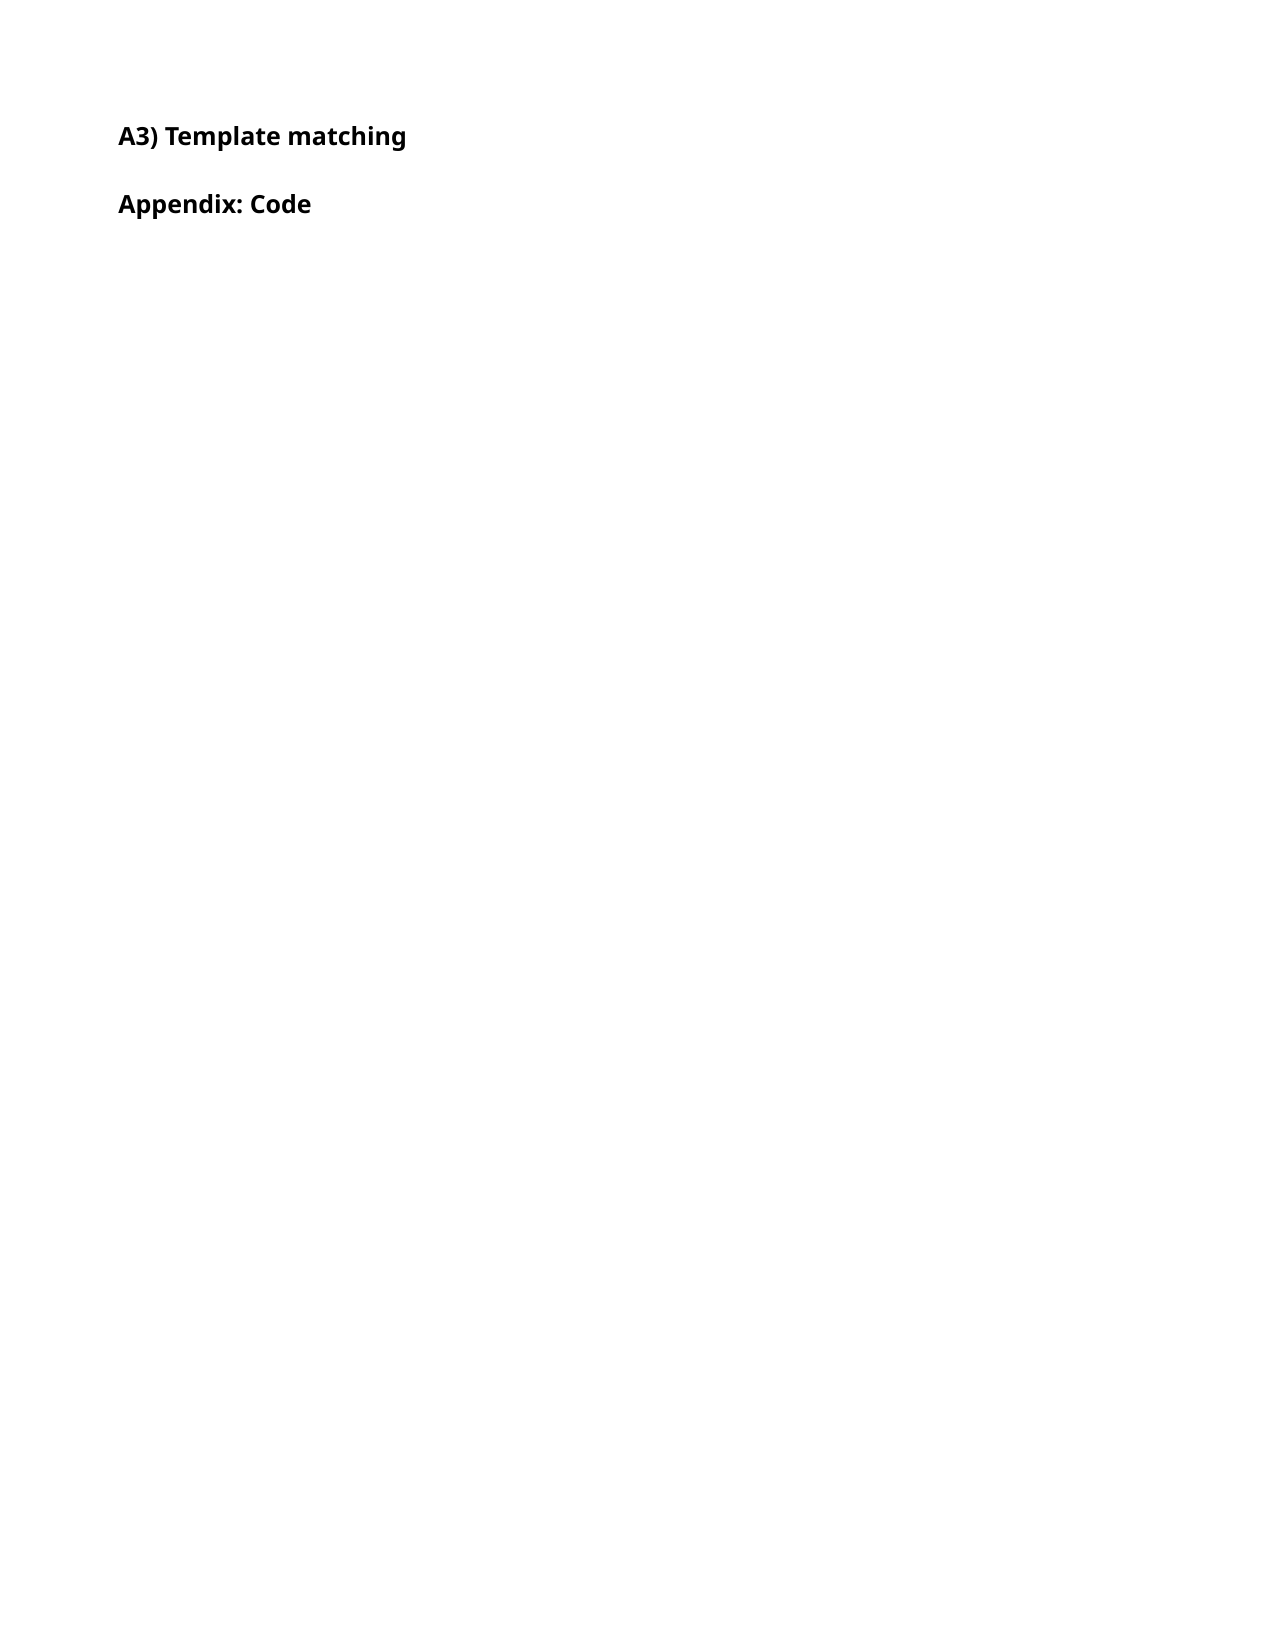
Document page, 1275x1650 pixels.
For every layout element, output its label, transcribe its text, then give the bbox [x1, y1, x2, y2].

text A3) Template matching [118, 118, 1157, 152]
text Appendix: Code [118, 186, 1157, 220]
